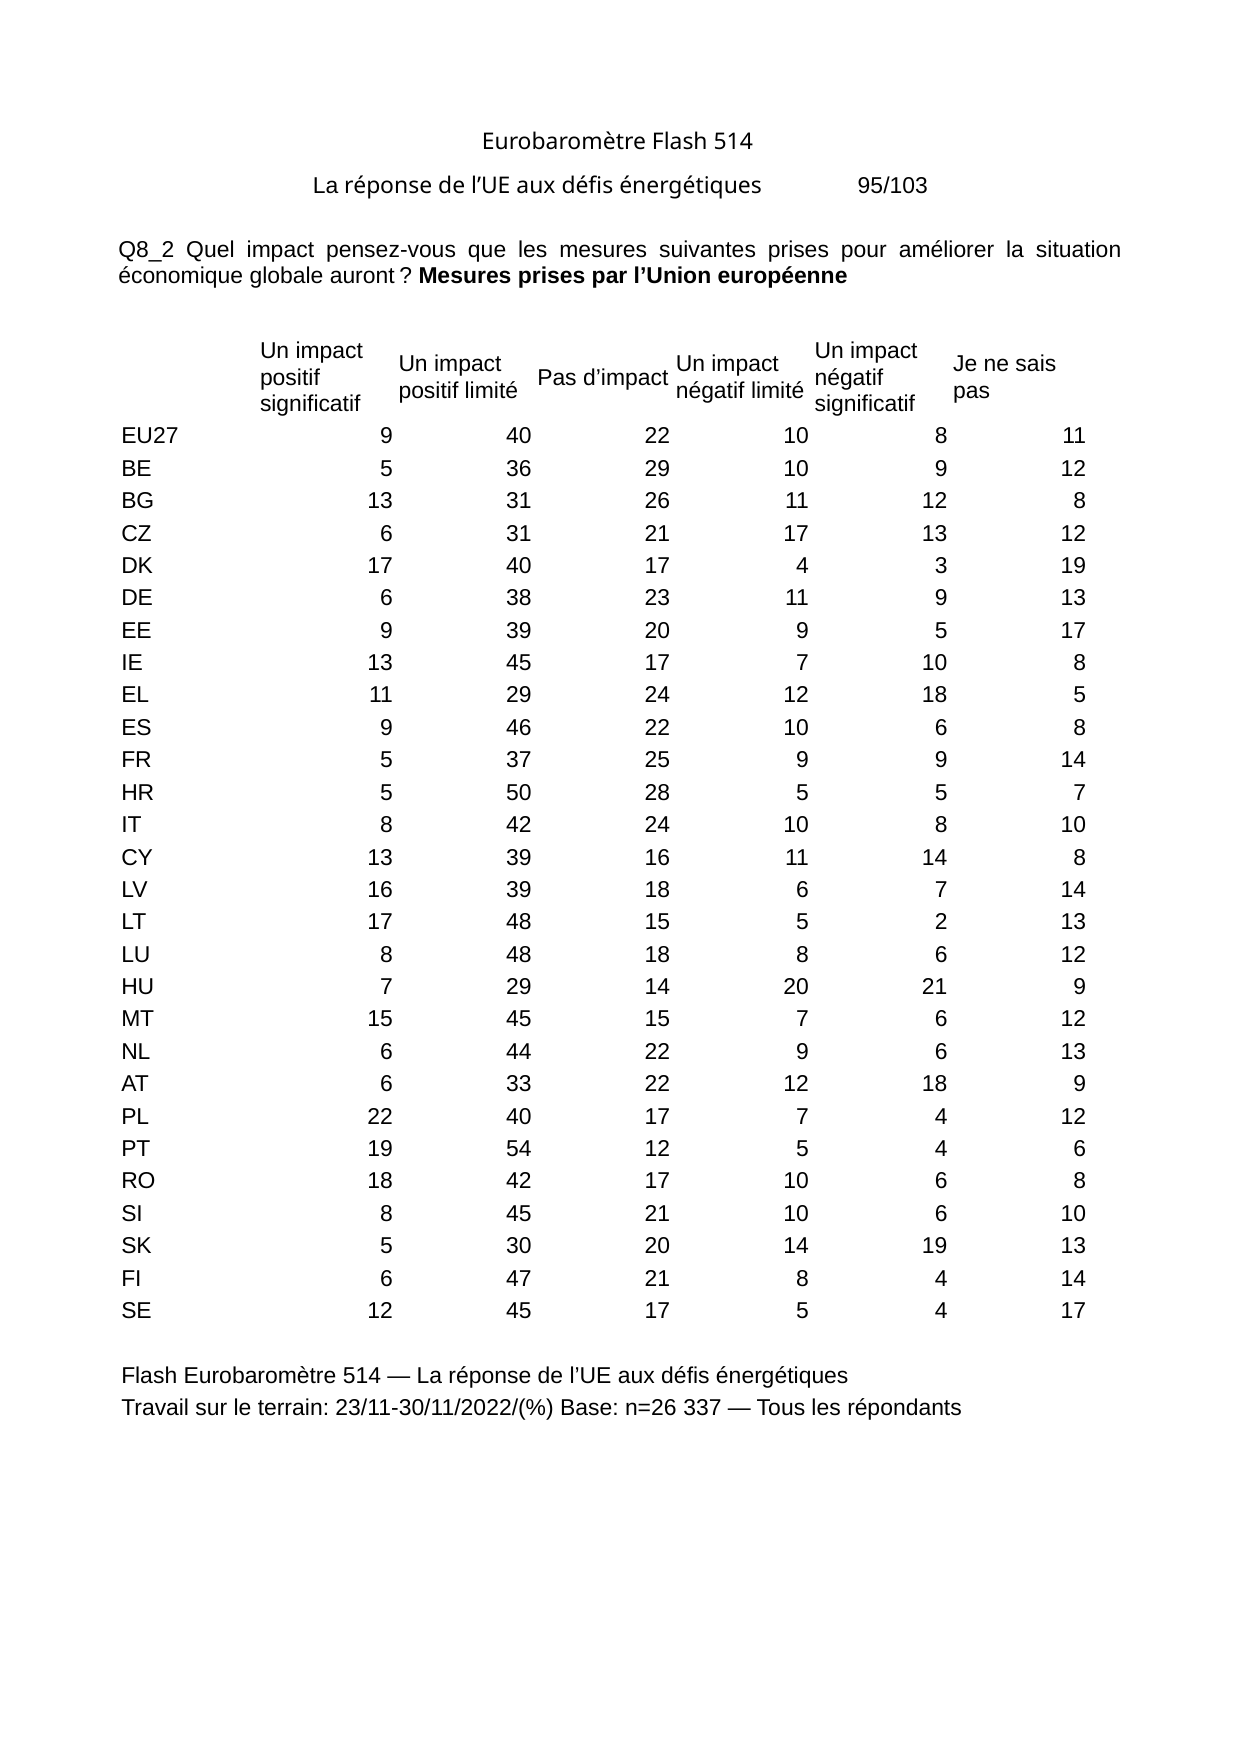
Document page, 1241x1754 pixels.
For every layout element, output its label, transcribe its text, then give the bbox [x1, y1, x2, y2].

table_cell SI [118, 1197, 257, 1229]
table_cell 10 [811, 646, 950, 678]
table_cell 8 [811, 808, 950, 840]
table_cell 8 [257, 938, 395, 970]
table_cell NL [118, 1035, 257, 1067]
table_cell 39 [395, 873, 534, 905]
table_header [118, 334, 257, 419]
table_cell 12 [534, 1132, 673, 1164]
table_cell 12 [950, 1100, 1089, 1132]
table_cell 9 [257, 711, 395, 743]
table_cell [811, 1326, 950, 1359]
table_cell 45 [395, 1003, 534, 1035]
table_cell 22 [534, 1035, 673, 1067]
table_cell [950, 1326, 1089, 1359]
table_cell 5 [673, 776, 811, 808]
table_cell 17 [257, 905, 395, 938]
table_cell 15 [534, 905, 673, 938]
table_cell IT [118, 808, 257, 840]
table_cell 9 [673, 743, 811, 776]
table_cell 45 [395, 1197, 534, 1229]
table_cell 8 [950, 1164, 1089, 1197]
table_cell 21 [534, 1262, 673, 1294]
table_cell 10 [673, 1197, 811, 1229]
table_cell 14 [950, 1262, 1089, 1294]
table_cell 13 [950, 905, 1089, 938]
table_cell SK [118, 1229, 257, 1262]
table_cell 16 [257, 873, 395, 905]
table_cell 31 [395, 484, 534, 516]
table_cell 8 [950, 840, 1089, 873]
table_cell 6 [257, 1262, 395, 1294]
table_cell 31 [395, 516, 534, 549]
table_cell 36 [395, 452, 534, 484]
table_cell 8 [950, 711, 1089, 743]
table_cell 7 [811, 873, 950, 905]
table_cell 24 [534, 679, 673, 711]
table_cell 12 [950, 1003, 1089, 1035]
table_cell 13 [257, 840, 395, 873]
table_cell 10 [673, 711, 811, 743]
table_cell 11 [673, 840, 811, 873]
table_cell 17 [673, 516, 811, 549]
table_header Je ne sais pas [950, 334, 1089, 419]
table_cell HR [118, 776, 257, 808]
table_cell 14 [534, 970, 673, 1002]
table_cell 5 [811, 776, 950, 808]
table_cell 9 [673, 1035, 811, 1067]
table_cell 5 [673, 1132, 811, 1164]
table_cell EU27 [118, 419, 257, 452]
table_cell 50 [395, 776, 534, 808]
table_cell 13 [950, 581, 1089, 614]
table_cell PT [118, 1132, 257, 1164]
table_cell 6 [811, 1035, 950, 1067]
table_cell 5 [257, 1229, 395, 1262]
table_header Un impact négatif limité [673, 334, 811, 419]
table_cell 10 [673, 1164, 811, 1197]
table_cell FI [118, 1262, 257, 1294]
table_cell DK [118, 549, 257, 581]
table_cell 22 [257, 1100, 395, 1132]
table_cell 39 [395, 840, 534, 873]
table_cell [257, 1326, 395, 1359]
table_cell 8 [950, 646, 1089, 678]
table_cell 3 [811, 549, 950, 581]
table_cell RO [118, 1164, 257, 1197]
table_cell 17 [257, 549, 395, 581]
table_cell 22 [534, 1067, 673, 1099]
table_cell 14 [811, 840, 950, 873]
table_cell LT [118, 905, 257, 938]
table_cell BG [118, 484, 257, 516]
table_cell 12 [673, 1067, 811, 1099]
table_cell 40 [395, 1100, 534, 1132]
table_cell 14 [673, 1229, 811, 1262]
table_cell 10 [950, 808, 1089, 840]
table_cell 17 [950, 1294, 1089, 1326]
table_cell 9 [950, 1067, 1089, 1099]
table_cell 16 [534, 840, 673, 873]
table_cell 25 [534, 743, 673, 776]
table_cell 15 [257, 1003, 395, 1035]
table_cell 6 [811, 1003, 950, 1035]
table_cell 18 [534, 873, 673, 905]
table_cell 30 [395, 1229, 534, 1262]
table_cell 8 [673, 938, 811, 970]
table_cell 9 [811, 581, 950, 614]
table_cell 5 [811, 614, 950, 646]
table_cell 4 [673, 549, 811, 581]
table_cell 21 [811, 970, 950, 1002]
table_cell 20 [534, 1229, 673, 1262]
table_cell 20 [534, 614, 673, 646]
table_cell 17 [534, 549, 673, 581]
table_cell 13 [257, 646, 395, 678]
table_header Un impact positif significatif [257, 334, 395, 419]
table_cell 6 [811, 938, 950, 970]
table_cell 44 [395, 1035, 534, 1067]
table_cell 24 [534, 808, 673, 840]
table_cell 48 [395, 938, 534, 970]
table_cell 19 [811, 1229, 950, 1262]
table_cell 9 [811, 452, 950, 484]
table_cell 37 [395, 743, 534, 776]
table_cell 22 [534, 419, 673, 452]
table_cell [673, 1326, 811, 1359]
table_cell SE [118, 1294, 257, 1326]
table_cell CZ [118, 516, 257, 549]
table_cell 5 [673, 1294, 811, 1326]
table_cell 15 [534, 1003, 673, 1035]
table_cell 40 [395, 419, 534, 452]
table_cell 14 [950, 743, 1089, 776]
table_cell 6 [811, 1197, 950, 1229]
table_cell 12 [257, 1294, 395, 1326]
table_cell 48 [395, 905, 534, 938]
table_cell 11 [950, 419, 1089, 452]
table_cell 23 [534, 581, 673, 614]
table_cell BE [118, 452, 257, 484]
table_cell 12 [811, 484, 950, 516]
table_cell 9 [257, 614, 395, 646]
table_cell EE [118, 614, 257, 646]
table_cell ES [118, 711, 257, 743]
table_cell 6 [257, 1067, 395, 1099]
table_cell 12 [950, 938, 1089, 970]
table_cell 12 [950, 452, 1089, 484]
table_cell HU [118, 970, 257, 1002]
table_cell 14 [950, 873, 1089, 905]
table_cell 17 [534, 1100, 673, 1132]
table_cell 7 [673, 1100, 811, 1132]
table_cell 18 [534, 938, 673, 970]
table_cell 47 [395, 1262, 534, 1294]
table_cell 4 [811, 1294, 950, 1326]
table_cell 7 [257, 970, 395, 1002]
table_cell DE [118, 581, 257, 614]
table_cell 42 [395, 1164, 534, 1197]
table_cell Travail sur le terrain: 23/11-30/11/2022/(%) Base: n=26 337 — Tous les répondants [118, 1391, 1089, 1423]
table_cell PL [118, 1100, 257, 1132]
table_cell 38 [395, 581, 534, 614]
table_cell 42 [395, 808, 534, 840]
table_header Pas d’impact [534, 334, 673, 419]
table_cell 8 [673, 1262, 811, 1294]
table_cell [118, 1326, 257, 1359]
table_cell 6 [257, 516, 395, 549]
table_cell 18 [811, 1067, 950, 1099]
table_cell 11 [257, 679, 395, 711]
table_cell 6 [257, 1035, 395, 1067]
table_cell 7 [673, 646, 811, 678]
table_cell 18 [257, 1164, 395, 1197]
table_cell 2 [811, 905, 950, 938]
table_cell 12 [673, 679, 811, 711]
table_cell Flash Eurobaromètre 514 — La réponse de l’UE aux défis énergétiques [118, 1359, 1089, 1391]
table_cell 28 [534, 776, 673, 808]
table_cell MT [118, 1003, 257, 1035]
table_cell 18 [811, 679, 950, 711]
table_cell 17 [534, 1164, 673, 1197]
table_cell 29 [395, 970, 534, 1002]
table_cell 8 [950, 484, 1089, 516]
table_cell 9 [950, 970, 1089, 1002]
table_cell 29 [395, 679, 534, 711]
table_cell 6 [673, 873, 811, 905]
table_cell 7 [673, 1003, 811, 1035]
table_cell LU [118, 938, 257, 970]
table_cell 45 [395, 1294, 534, 1326]
table_header Un impact négatif significatif [811, 334, 950, 419]
table_cell 4 [811, 1132, 950, 1164]
table_cell 46 [395, 711, 534, 743]
table_cell 10 [673, 808, 811, 840]
table_cell 6 [950, 1132, 1089, 1164]
table_cell 7 [950, 776, 1089, 808]
table_cell 54 [395, 1132, 534, 1164]
table_cell AT [118, 1067, 257, 1099]
table_cell 12 [950, 516, 1089, 549]
table_cell 9 [673, 614, 811, 646]
table_cell 6 [811, 1164, 950, 1197]
table_cell [534, 1326, 673, 1359]
table_cell 10 [950, 1197, 1089, 1229]
table_cell 9 [811, 743, 950, 776]
table_cell 8 [257, 1197, 395, 1229]
table_cell 13 [811, 516, 950, 549]
table_cell 8 [257, 808, 395, 840]
table_cell 5 [950, 679, 1089, 711]
table_header Un impact positif limité [395, 334, 534, 419]
table_cell 4 [811, 1100, 950, 1132]
table_cell 5 [257, 452, 395, 484]
table_cell 8 [811, 419, 950, 452]
table_cell 45 [395, 646, 534, 678]
table_cell 19 [950, 549, 1089, 581]
table_cell 13 [950, 1035, 1089, 1067]
table_cell 17 [950, 614, 1089, 646]
table_cell 9 [257, 419, 395, 452]
table_cell 6 [257, 581, 395, 614]
table_cell 33 [395, 1067, 534, 1099]
table_cell 10 [673, 452, 811, 484]
table_cell 10 [673, 419, 811, 452]
table_cell 11 [673, 581, 811, 614]
table_cell LV [118, 873, 257, 905]
table_cell 4 [811, 1262, 950, 1294]
table_cell 13 [257, 484, 395, 516]
table_cell EL [118, 679, 257, 711]
table_cell 22 [534, 711, 673, 743]
table_cell 17 [534, 646, 673, 678]
table_cell 26 [534, 484, 673, 516]
table_cell 29 [534, 452, 673, 484]
table_cell 21 [534, 1197, 673, 1229]
table_cell 40 [395, 549, 534, 581]
table_cell [395, 1326, 534, 1359]
table_cell 20 [673, 970, 811, 1002]
table_cell 13 [950, 1229, 1089, 1262]
text Q8_2 Quel impact pensez-vous que les mesures suivantes prises pour améliorer la situation économique globale auront ? Mesures prises par l’Union européenne [118, 236, 1122, 289]
table_cell 17 [534, 1294, 673, 1326]
table_cell 21 [534, 516, 673, 549]
table_cell IE [118, 646, 257, 678]
table_cell FR [118, 743, 257, 776]
table_cell 39 [395, 614, 534, 646]
table_cell 5 [673, 905, 811, 938]
table_cell 19 [257, 1132, 395, 1164]
table_cell 11 [673, 484, 811, 516]
table_cell CY [118, 840, 257, 873]
table_cell 5 [257, 776, 395, 808]
table_cell 5 [257, 743, 395, 776]
table_cell 6 [811, 711, 950, 743]
